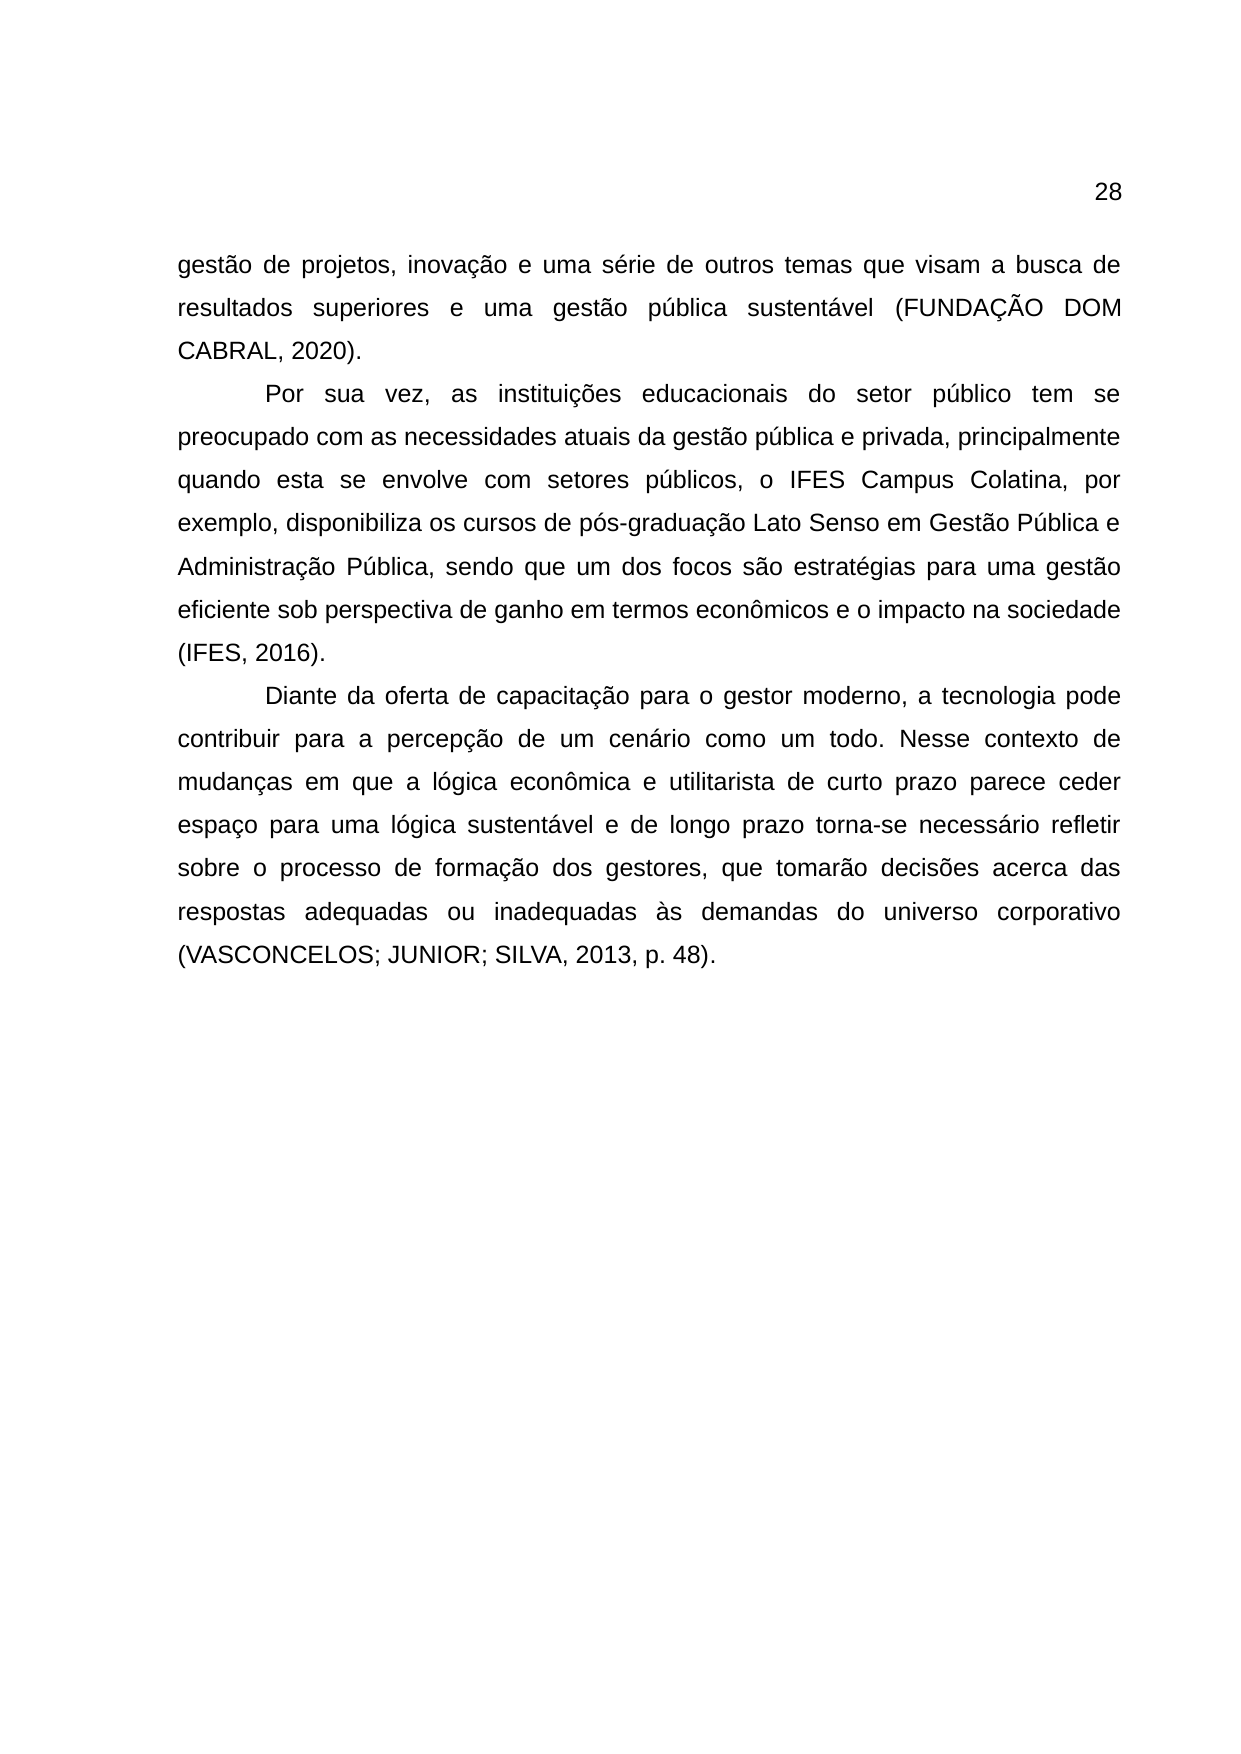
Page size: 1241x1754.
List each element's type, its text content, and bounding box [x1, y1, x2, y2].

text Diante da oferta de capacitação para o gestor moderno, a tecnologia pode contribuir para a percepção de um cenário como um todo. Nesse contexto de mudanças em que a lógica econômica e utilitarista de curto prazo parece ceder espaço para uma lógica sustentável e de longo prazo torna-se necessário refletir sobre o processo de formação dos gestores, que tomarão decisões acerca das respostas adequadas ou inadequadas às demandas do universo corporativo (VASCONCELOS; JUNIOR; SILVA, 2013, p. 48). [177, 681, 1122, 968]
text Por sua vez, as instituições educacionais do setor público tem se preocupado com as necessidades atuais da gestão pública e privada, principalmente quando esta se envolve com setores públicos, o IFES Campus Colatina, por exemplo, disponibiliza os cursos de pós-graduação Lato Senso em Gestão Pública e Administração Pública, sendo que um dos focos são estratégias para uma gestão eficiente sob perspectiva de ganho em termos econômicos e o impacto na sociedade (IFES, 2016). [177, 379, 1122, 667]
text gestão de projetos, inovação e uma série de outros temas que visam a busca de resultados superiores e uma gestão pública sustentável (FUNDAÇÃO DOM CABRAL, 2020). [177, 250, 1122, 365]
